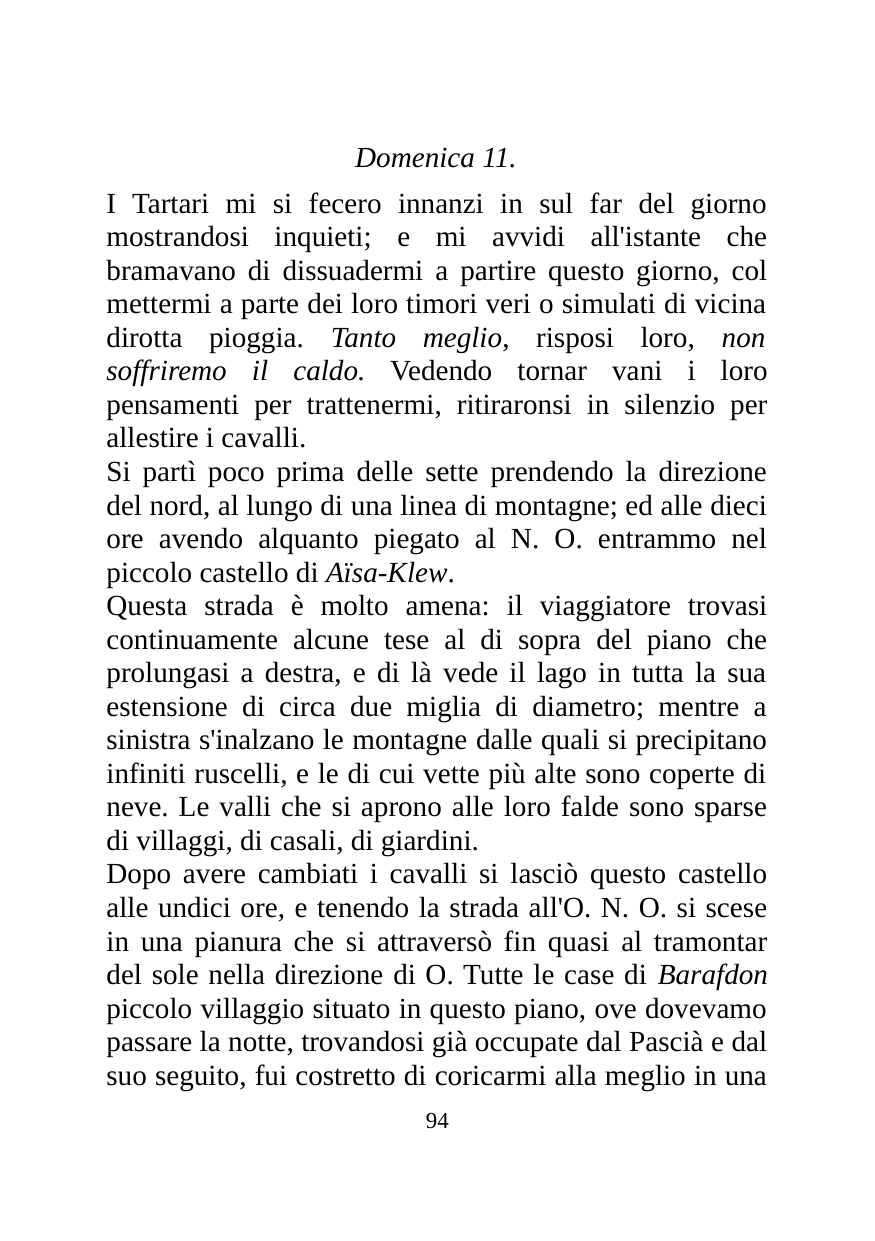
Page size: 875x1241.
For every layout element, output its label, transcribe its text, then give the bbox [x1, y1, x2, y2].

text Questa strada è molto amena: il viaggiatore trovasi continuamente alcune tese al di sopra del piano che prolungasi a destra, e di là vede il lago in tutta la sua estensione di circa due miglia di diametro; mentre a sinistra s'inalzano le montagne dalle quali si precipitano infiniti ruscelli, e le di cui vette più alte sono coperte di neve. Le valli che si aprono alle loro falde sono sparse di villaggi, di casali, di giardini. [106, 588, 768, 857]
text Si partì poco prima delle sette prendendo la direzione del nord, al lungo di una linea di montagne; ed alle dieci ore avendo alquanto piegato al N. O. entrammo nel piccolo castello di Aïsa-Klew. [106, 454, 768, 588]
text Dopo avere cambiati i cavalli si lasciò questo castello alle undici ore, e tenendo la strada all'O. N. O. si scese in una pianura che si attraversò fin quasi al tramontar del sole nella direzione di O. Tutte le case di Barafdon piccolo villaggio situato in questo piano, ove dovevamo passare la notte, trovandosi già occupate dal Pascià e dal suo seguito, fui costretto di coricarmi alla meglio in una [106, 857, 768, 1091]
subtitle Domenica 11. [106, 140, 768, 173]
text I Tartari mi si fecero innanzi in sul far del giorno mostrandosi inquieti; e mi avvidi all'istante che bramavano di dissuadermi a partire questo giorno, col mettermi a parte dei loro timori veri o simulati di vicina dirotta pioggia. Tanto meglio, risposi loro, non soffriremo il caldo. Vedendo tornar vani i loro pensamenti per trattenermi, ritiraronsi in silenzio per allestire i cavalli. [106, 186, 768, 454]
